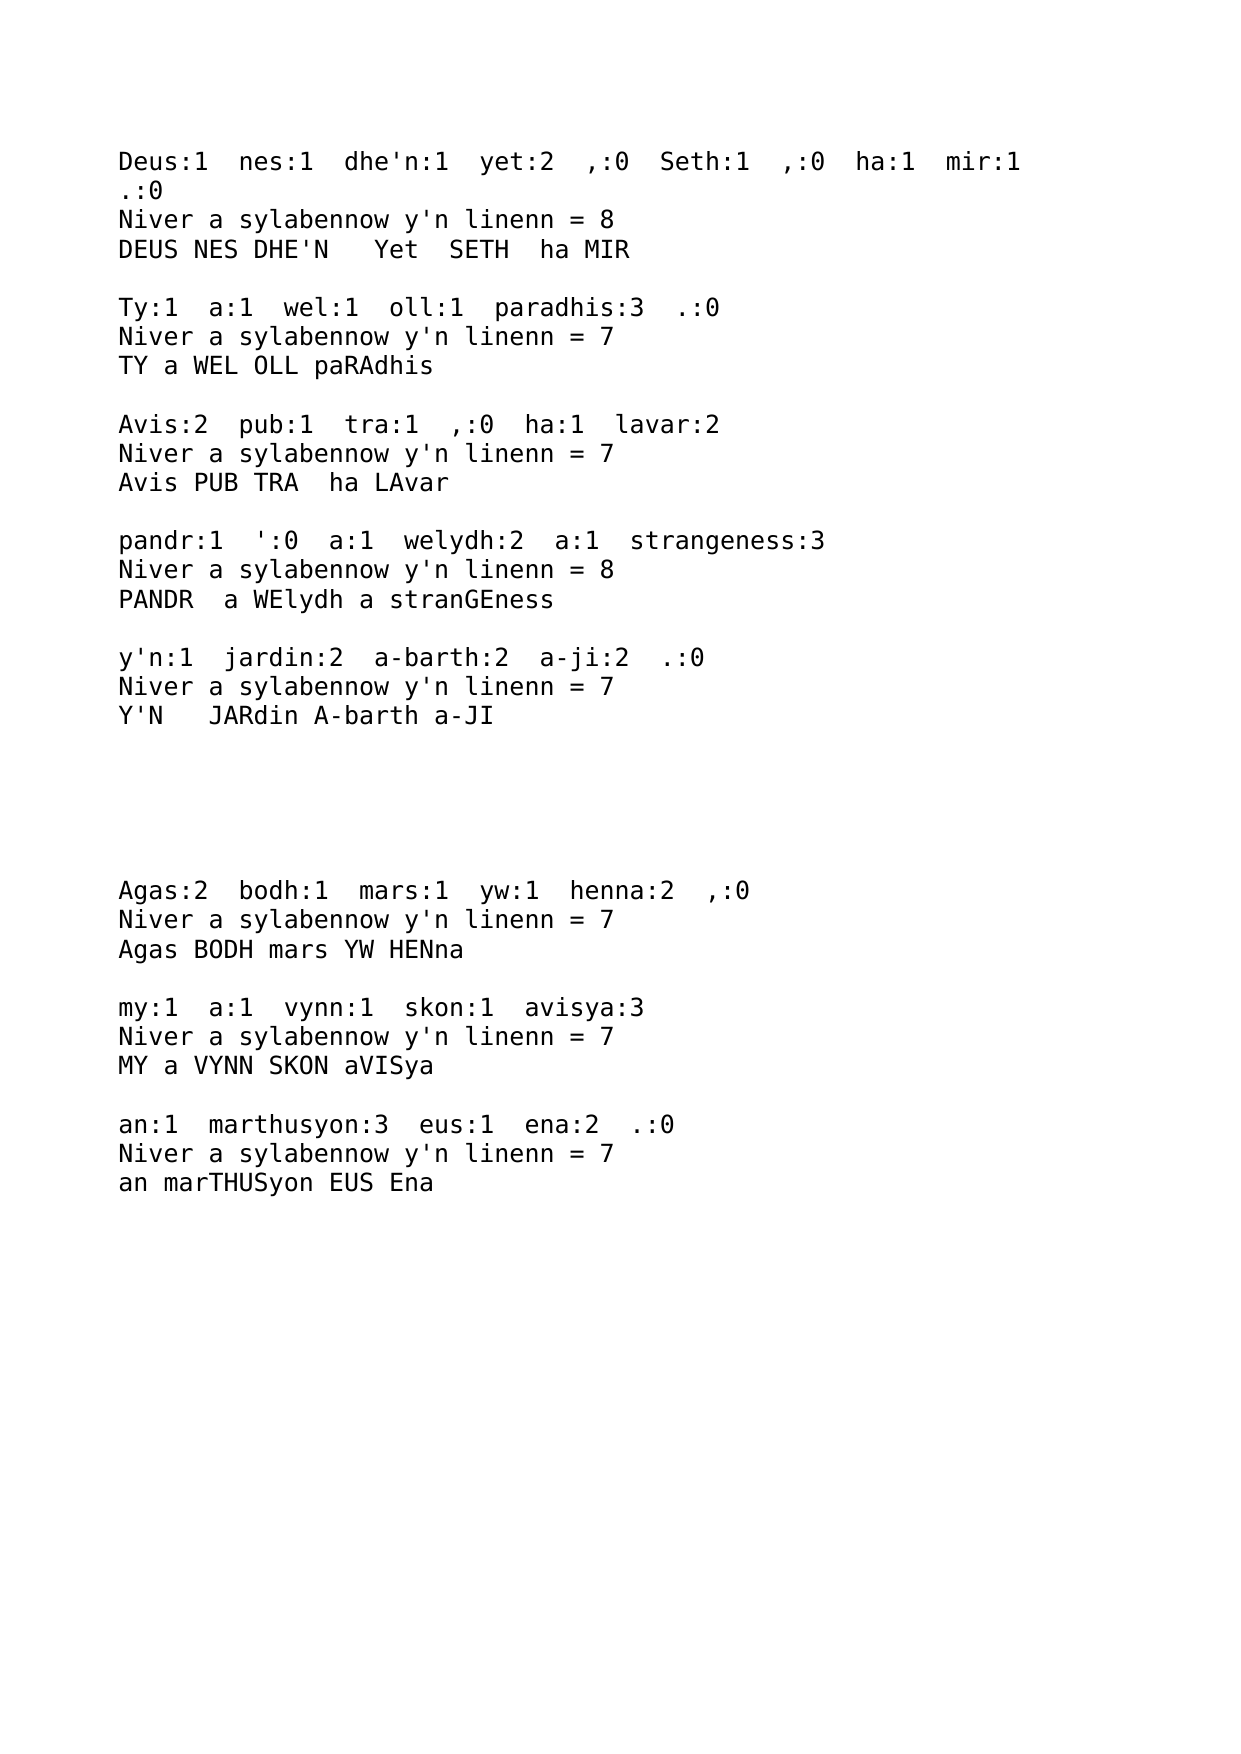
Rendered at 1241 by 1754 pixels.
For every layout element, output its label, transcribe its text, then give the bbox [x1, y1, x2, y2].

text Niver a sylabennow y'n linenn = 7 [118, 672, 1122, 701]
text PANDR a WElydh a stranGEness [118, 585, 1122, 614]
text TY a WEL OLL paRAdhis [118, 351, 1122, 381]
text .:0 [118, 176, 1122, 206]
text Y'N JARdin A-barth a-JI [118, 701, 1122, 731]
text Ty:1 a:1 wel:1 oll:1 paradhis:3 .:0 [118, 293, 1122, 322]
text Niver a sylabennow y'n linenn = 7 [118, 322, 1122, 351]
text Niver a sylabennow y'n linenn = 7 [118, 1139, 1122, 1168]
text y'n:1 jardin:2 a-barth:2 a-ji:2 .:0 [118, 643, 1122, 672]
text Niver a sylabennow y'n linenn = 8 [118, 206, 1122, 235]
text Niver a sylabennow y'n linenn = 8 [118, 556, 1122, 585]
text Niver a sylabennow y'n linenn = 7 [118, 439, 1122, 468]
text Agas:2 bodh:1 mars:1 yw:1 henna:2 ,:0 [118, 876, 1122, 906]
text an marTHUSyon EUS Ena [118, 1168, 1122, 1197]
text Deus:1 nes:1 dhe'n:1 yet:2 ,:0 Seth:1 ,:0 ha:1 mir:1 [118, 147, 1122, 176]
text Niver a sylabennow y'n linenn = 7 [118, 906, 1122, 935]
text pandr:1 ':0 a:1 welydh:2 a:1 strangeness:3 [118, 526, 1122, 556]
text an:1 marthusyon:3 eus:1 ena:2 .:0 [118, 1110, 1122, 1139]
text my:1 a:1 vynn:1 skon:1 avisya:3 [118, 993, 1122, 1022]
text DEUS NES DHE'N Yet SETH ha MIR [118, 235, 1122, 264]
text Niver a sylabennow y'n linenn = 7 [118, 1022, 1122, 1051]
text Avis:2 pub:1 tra:1 ,:0 ha:1 lavar:2 [118, 410, 1122, 439]
text MY a VYNN SKON aVISya [118, 1051, 1122, 1081]
text Avis PUB TRA ha LAvar [118, 468, 1122, 497]
text Agas BODH mars YW HENna [118, 935, 1122, 964]
